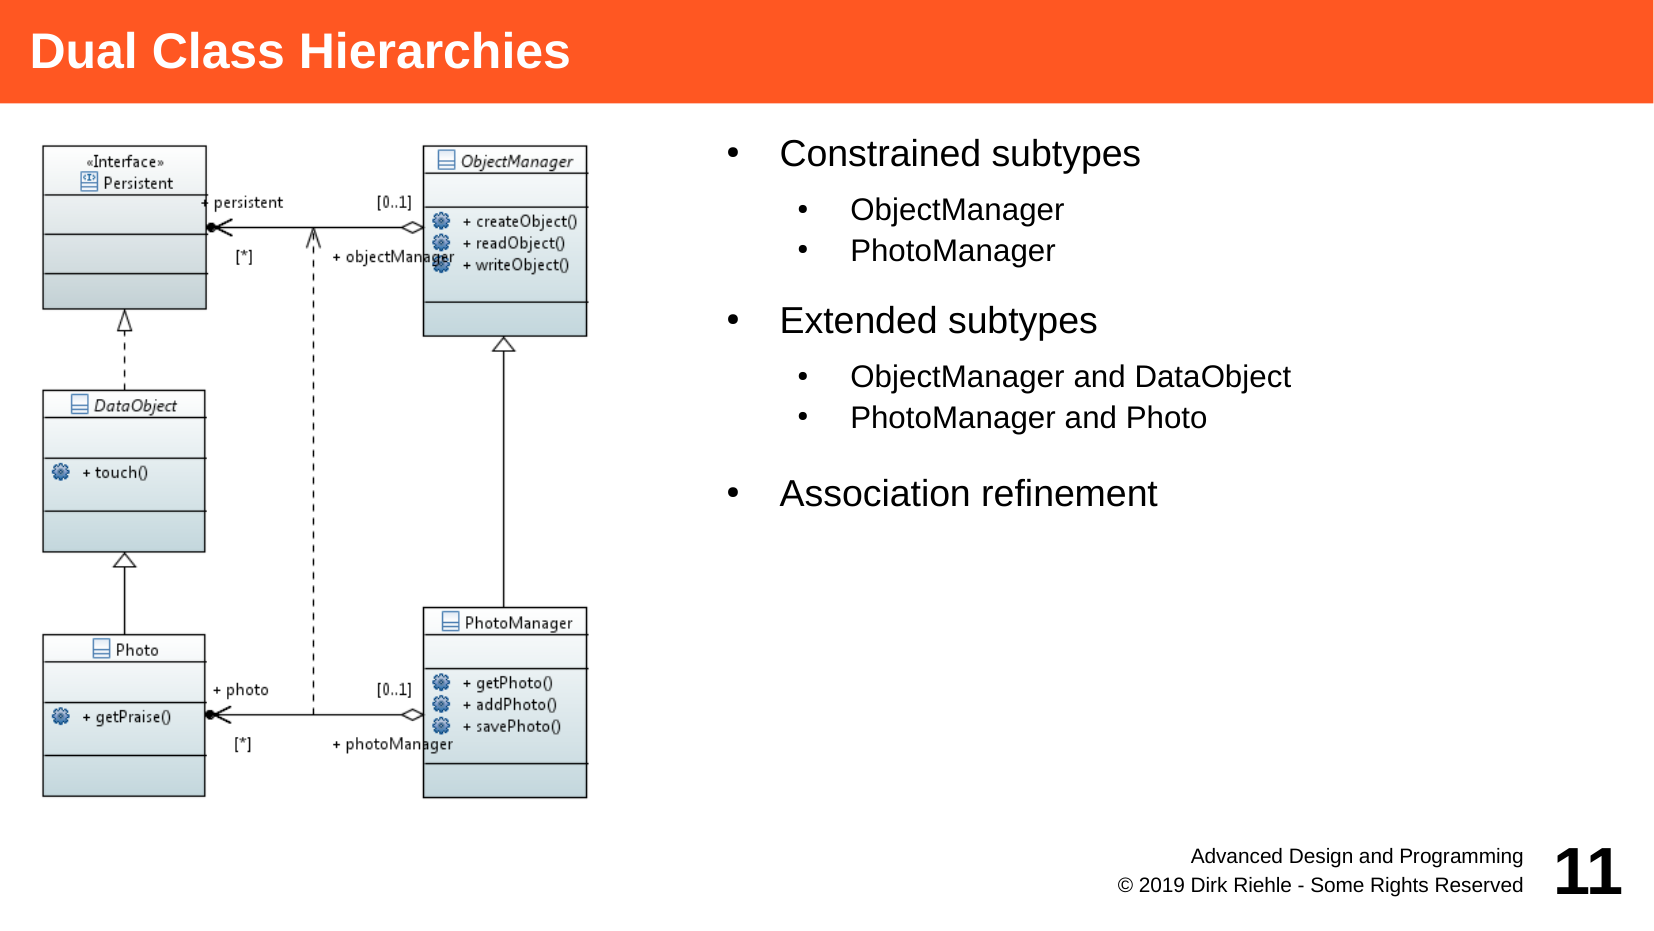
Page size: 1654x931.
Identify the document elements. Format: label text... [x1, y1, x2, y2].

list Constrained subtypes ObjectManager PhotoManager Extended subtypes ObjectManager and DataObject PhotoManager and Photo Association refinement [708, 132, 1595, 813]
picture [29, 132, 601, 813]
title Dual Class Hierarchies [0, 0, 1654, 104]
